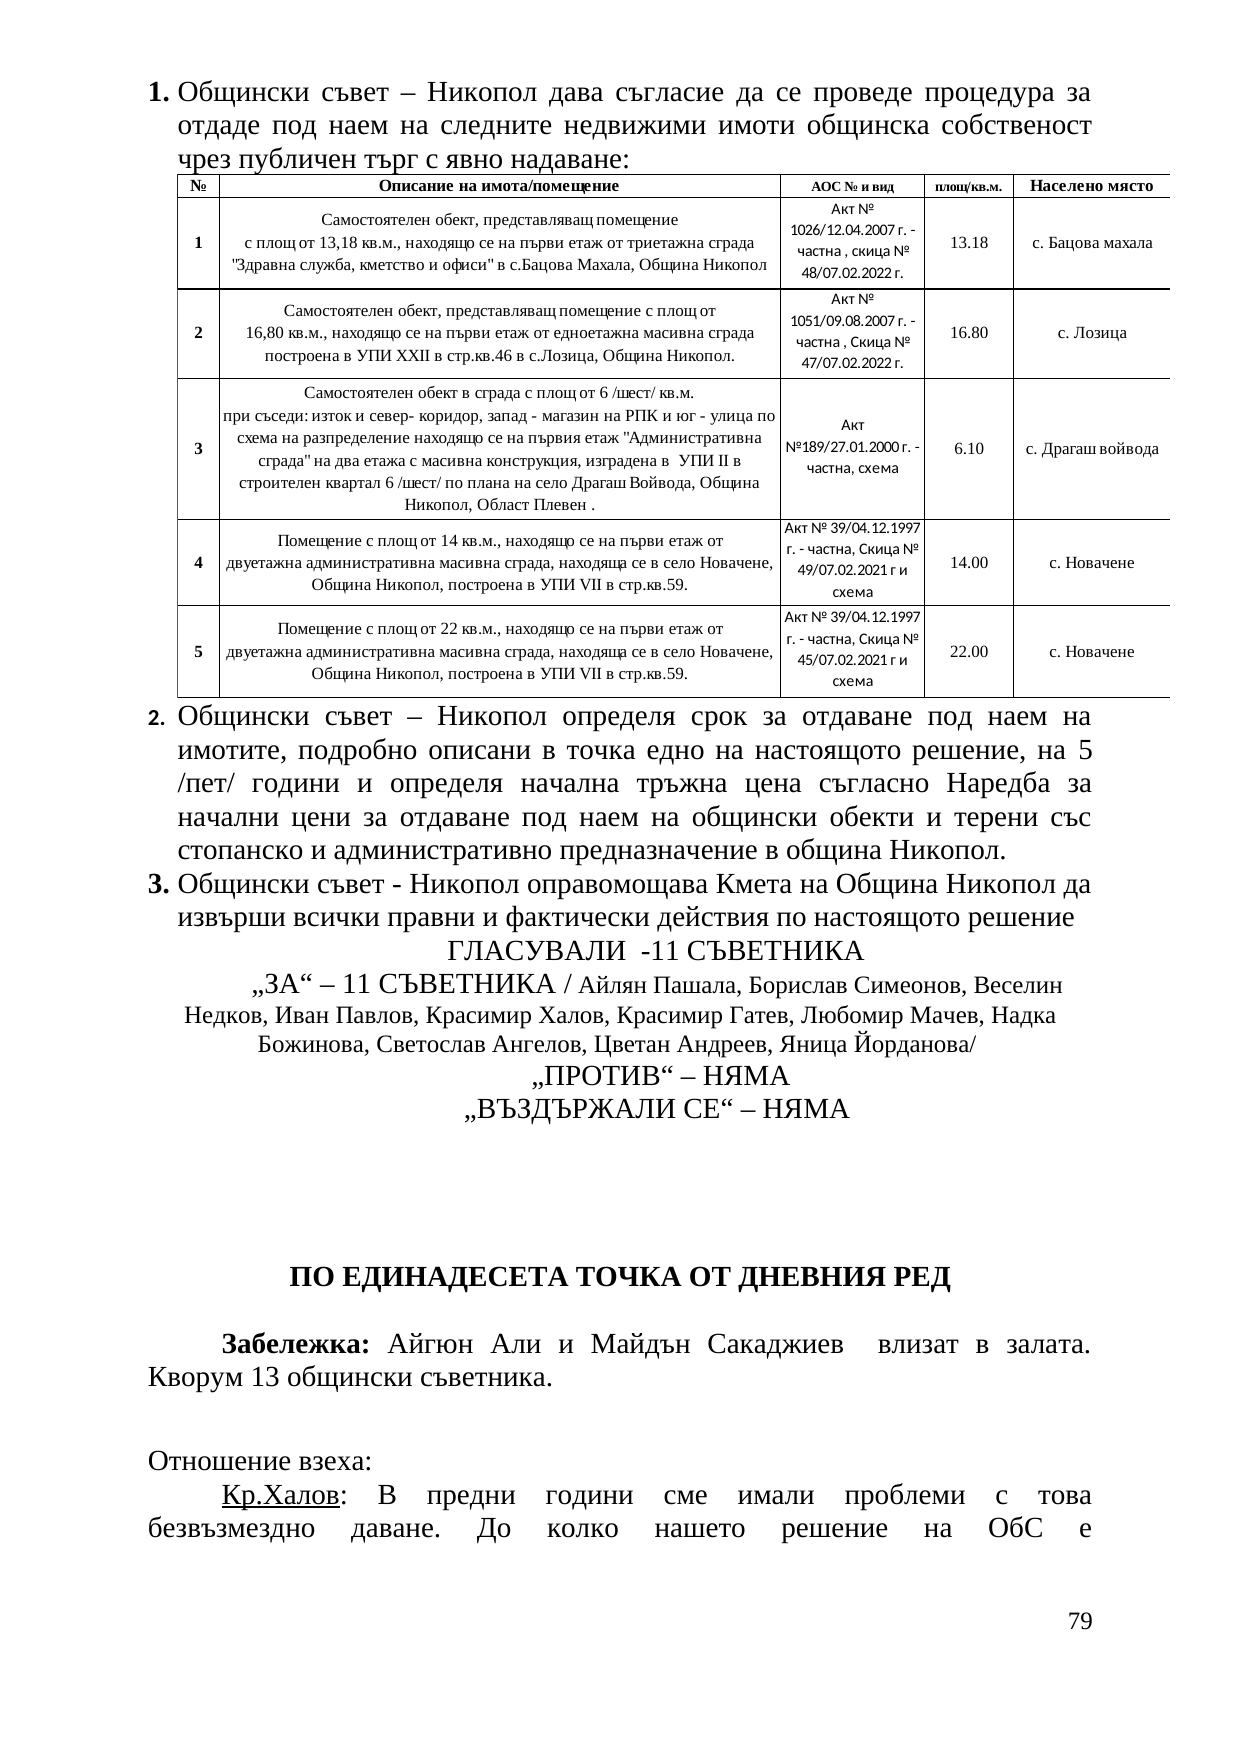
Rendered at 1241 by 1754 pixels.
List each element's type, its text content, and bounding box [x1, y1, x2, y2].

text „ВЪЗДЪРЖАЛИ СЕ“ – НЯМА [148, 1091, 1093, 1125]
list Общински съвет - Никопол оправомощава Кмета на Община Никопол да извърши всички правни и фактически действия по настоящото решение [148, 866, 1093, 933]
list Общински съвет – Никопол определя срок за отдаване под наем на имотите, подробно описани в точка едно на настоящото решение, на 5 /пет/ години и определя начална тръжна цена съгласно Наредба за начални цени за отдаване под наем на общински обекти и терени със стопанско и административно предназначение в община Никопол. [148, 698, 1093, 866]
text ГЛАСУВАЛИ -11 СЪВЕТНИКА [148, 933, 1090, 967]
text Забележка: Айгюн Али и Майдън Сакаджиев влизат в залата. Кворум 13 общински съветника. [148, 1326, 1093, 1393]
text Отношение взеха: [148, 1443, 1093, 1477]
list Общински съвет – Никопол дава съгласие да се проведе процедура за отдаде под наем на следните недвижими имоти общинска собственост чрез публичен търг с явно надаване: [148, 74, 1093, 174]
text Кр.Халов: В предни години сме имали проблеми с това безвъзмездно даване. До колко нашето решение на ОбС е [148, 1477, 1093, 1544]
text „ЗА“ – 11 СЪВЕТНИКА / Айлян Пашала, Борислав Симеонов, Веселин Недков, Иван Павлов, Красимир Халов, Красимир Гатев, Любомир Мачев, Надка Божинова, Светослав Ангелов, Цветан Андреев, Яница Йорданова/ [148, 967, 1093, 1058]
text ПО ЕДИНАДЕСЕТА ТОЧКА ОТ ДНЕВНИЯ РЕД [148, 1259, 1093, 1292]
text „ПРОТИВ“ – НЯМА [148, 1058, 1093, 1091]
